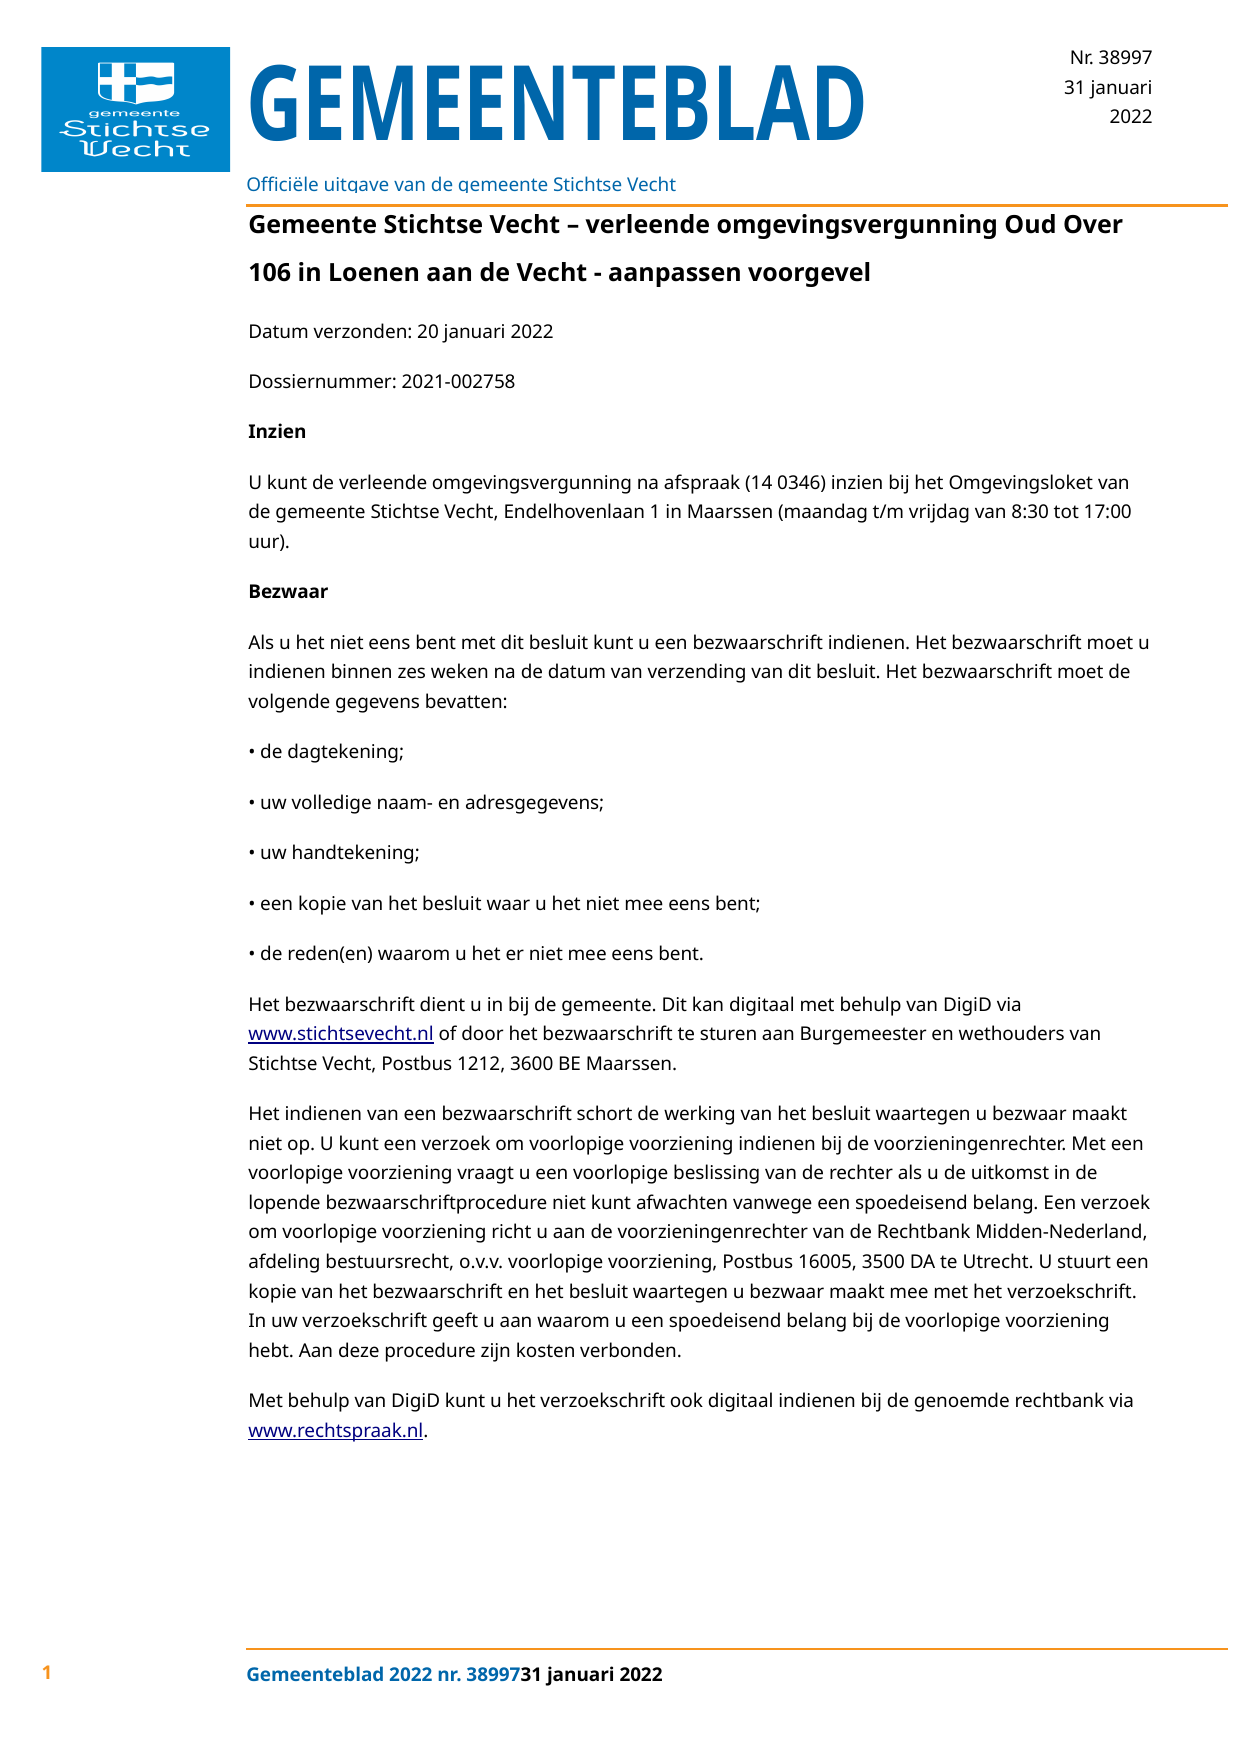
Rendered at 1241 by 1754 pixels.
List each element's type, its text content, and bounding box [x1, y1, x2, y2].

text Datum verzonden: 20 januari 2022 [248, 318, 1152, 344]
text • de dagtekening; [248, 739, 1152, 764]
picture [137, 63, 174, 103]
text Inzien [248, 419, 1152, 444]
text U kunt de verleende omgevingsvergunning na afspraak (14 0346) inzien bij het Omgevingsloket van de gemeente Stichtse Vecht, Endelhovenlaan 1 in Maarssen (maandag t/m vrijdag van 8:30 tot 17:00 uur). [248, 469, 1152, 554]
text • uw volledige naam- en adresgegevens; [248, 789, 1152, 815]
text Als u het niet eens bent met dit besluit kunt u een bezwaarschrift indienen. Het bezwaarschrift moet u indienen binnen zes weken na de datum van verzending van dit besluit. Het bezwaarschrift moet de volgende gegevens bevatten: [248, 629, 1152, 714]
text Bezwaar [248, 579, 1152, 604]
text • een kopie van het besluit waar u het niet mee eens bent; [248, 890, 1152, 916]
text Gemeente Stichtse Vecht – verleende omgevingsvergunning Oud Over 106 in Loenen aan de Vecht - aanpassen voorgevel [248, 207, 1152, 288]
text • uw handtekening; [248, 839, 1152, 865]
text Het bezwaarschrift dient u in bij de gemeente. Dit kan digitaal met behulp van DigiD via www.stichtsevecht.nl of door het bezwaarschrift te sturen aan Burgemeester en wethouders van Stichtse Vecht, Postbus 1212, 3600 BE Maarssen. [248, 991, 1152, 1076]
text Het indienen van een bezwaarschrift schort de werking van het besluit waartegen u bezwaar maakt niet op. U kunt een verzoek om voorlopige voorziening indienen bij de voorzieningenrechter. Met een voorlopige voorziening vraagt u een voorlopige beslissing van de rechter als u de uitkomst in de lopende bezwaarschriftprocedure niet kunt afwachten vanwege een spoedeisend belang. Een verzoek om voorlopige voorziening richt u aan de voorzieningenrechter van de Rechtbank Midden-Nederland, afdeling bestuursrecht, o.v.v. voorlopige voorziening, Postbus 16005, 3500 DA te Utrecht. U stuurt een kopie van het bezwaarschrift en het besluit waartegen u bezwaar maakt mee met het verzoekschrift. In uw verzoekschrift geeft u aan waarom u een spoedeisend belang bij de voorlopige voorziening hebt. Aan deze procedure zijn kosten verbonden. [248, 1100, 1152, 1363]
text • de reden(en) waarom u het er niet mee eens bent. [248, 940, 1152, 966]
text Dossiernummer: 2021-002758 [248, 368, 1152, 394]
picture [99, 63, 135, 101]
text Met behulp van DigiD kunt u het verzoekschrift ook digitaal indienen bij de genoemde rechtbank via www.rechtspraak.nl. [248, 1387, 1152, 1443]
